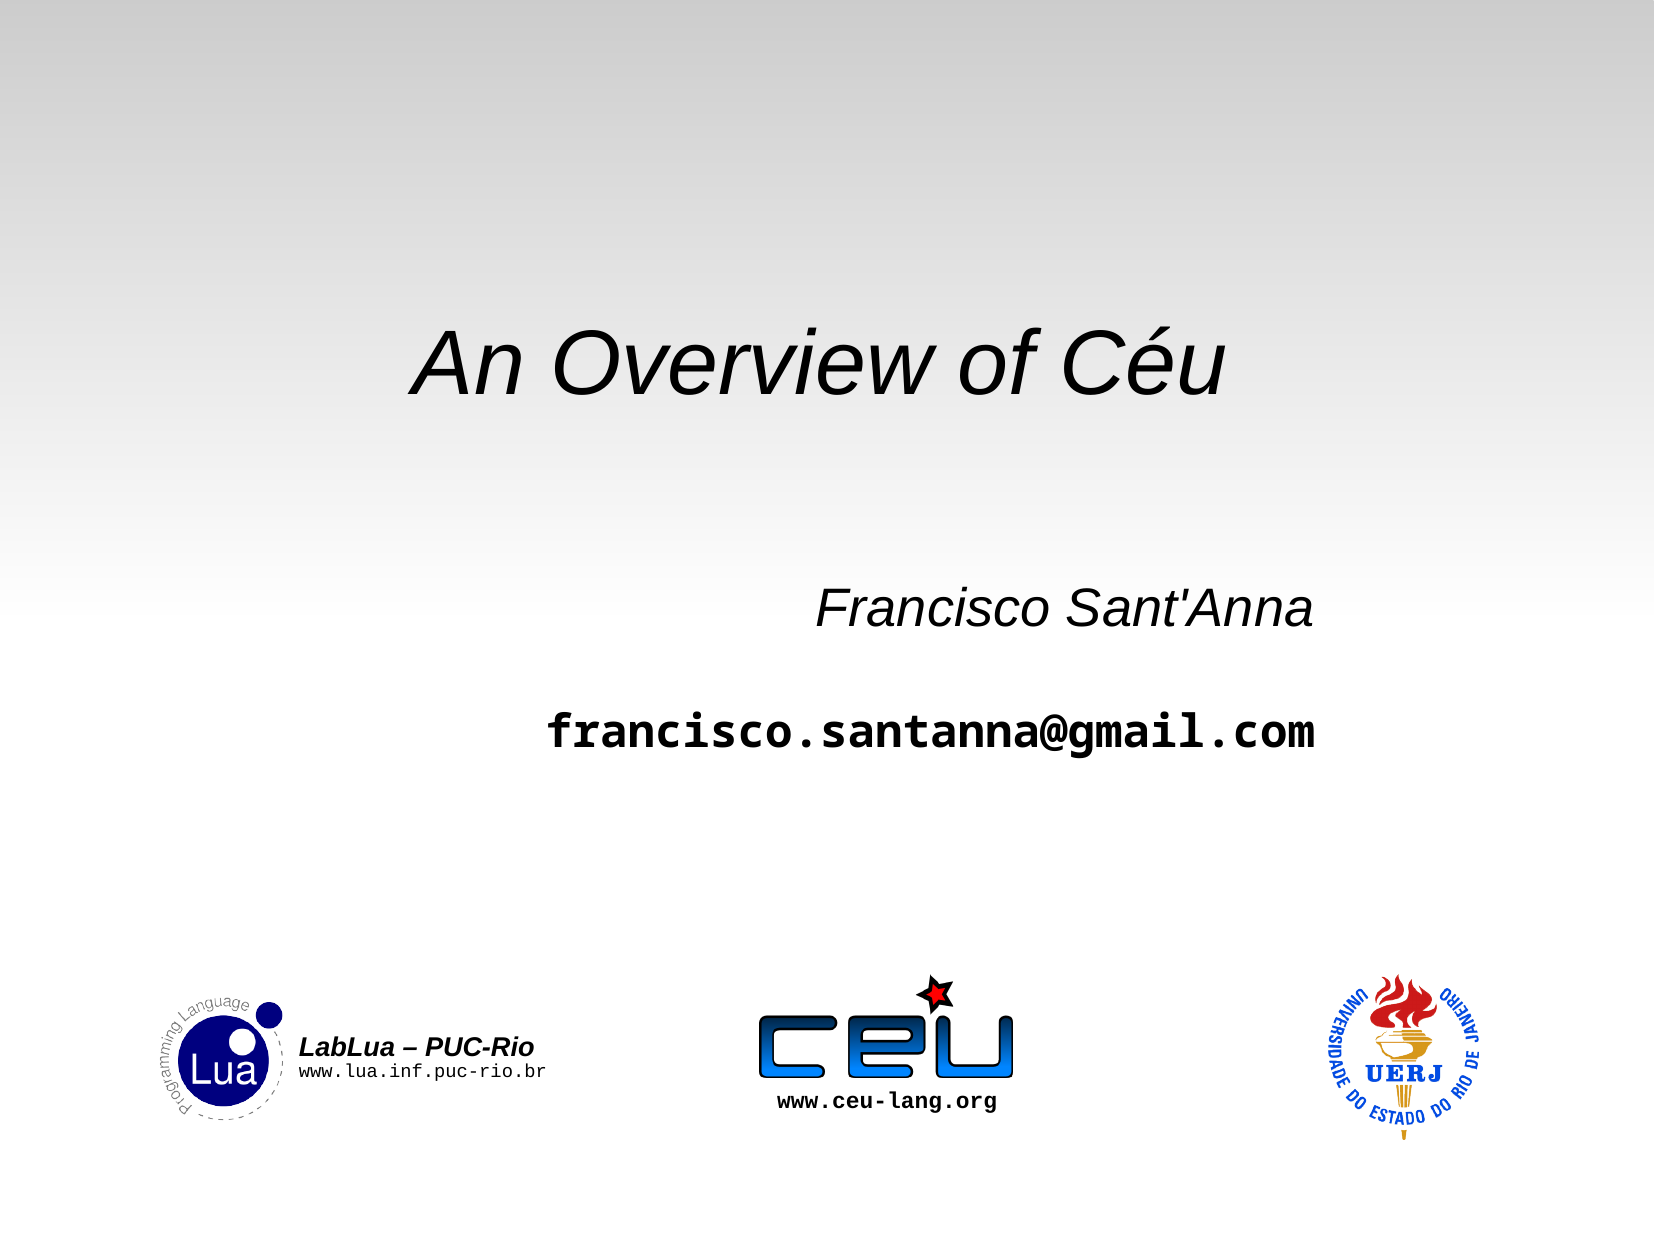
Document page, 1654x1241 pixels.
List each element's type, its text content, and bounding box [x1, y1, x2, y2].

picture [759, 974, 1013, 1078]
text_box LabLua – PUC-Rio www.lua.inf.puc-rio.br [284, 1024, 563, 1092]
text_box www.ceu-lang.org [755, 1081, 1019, 1125]
picture [153, 989, 289, 1125]
text_box Francisco Sant'Anna francisco.santanna@gmail.com [530, 570, 1331, 759]
subtitle An Overview of Céu [76, 130, 1565, 596]
picture [1328, 974, 1479, 1140]
